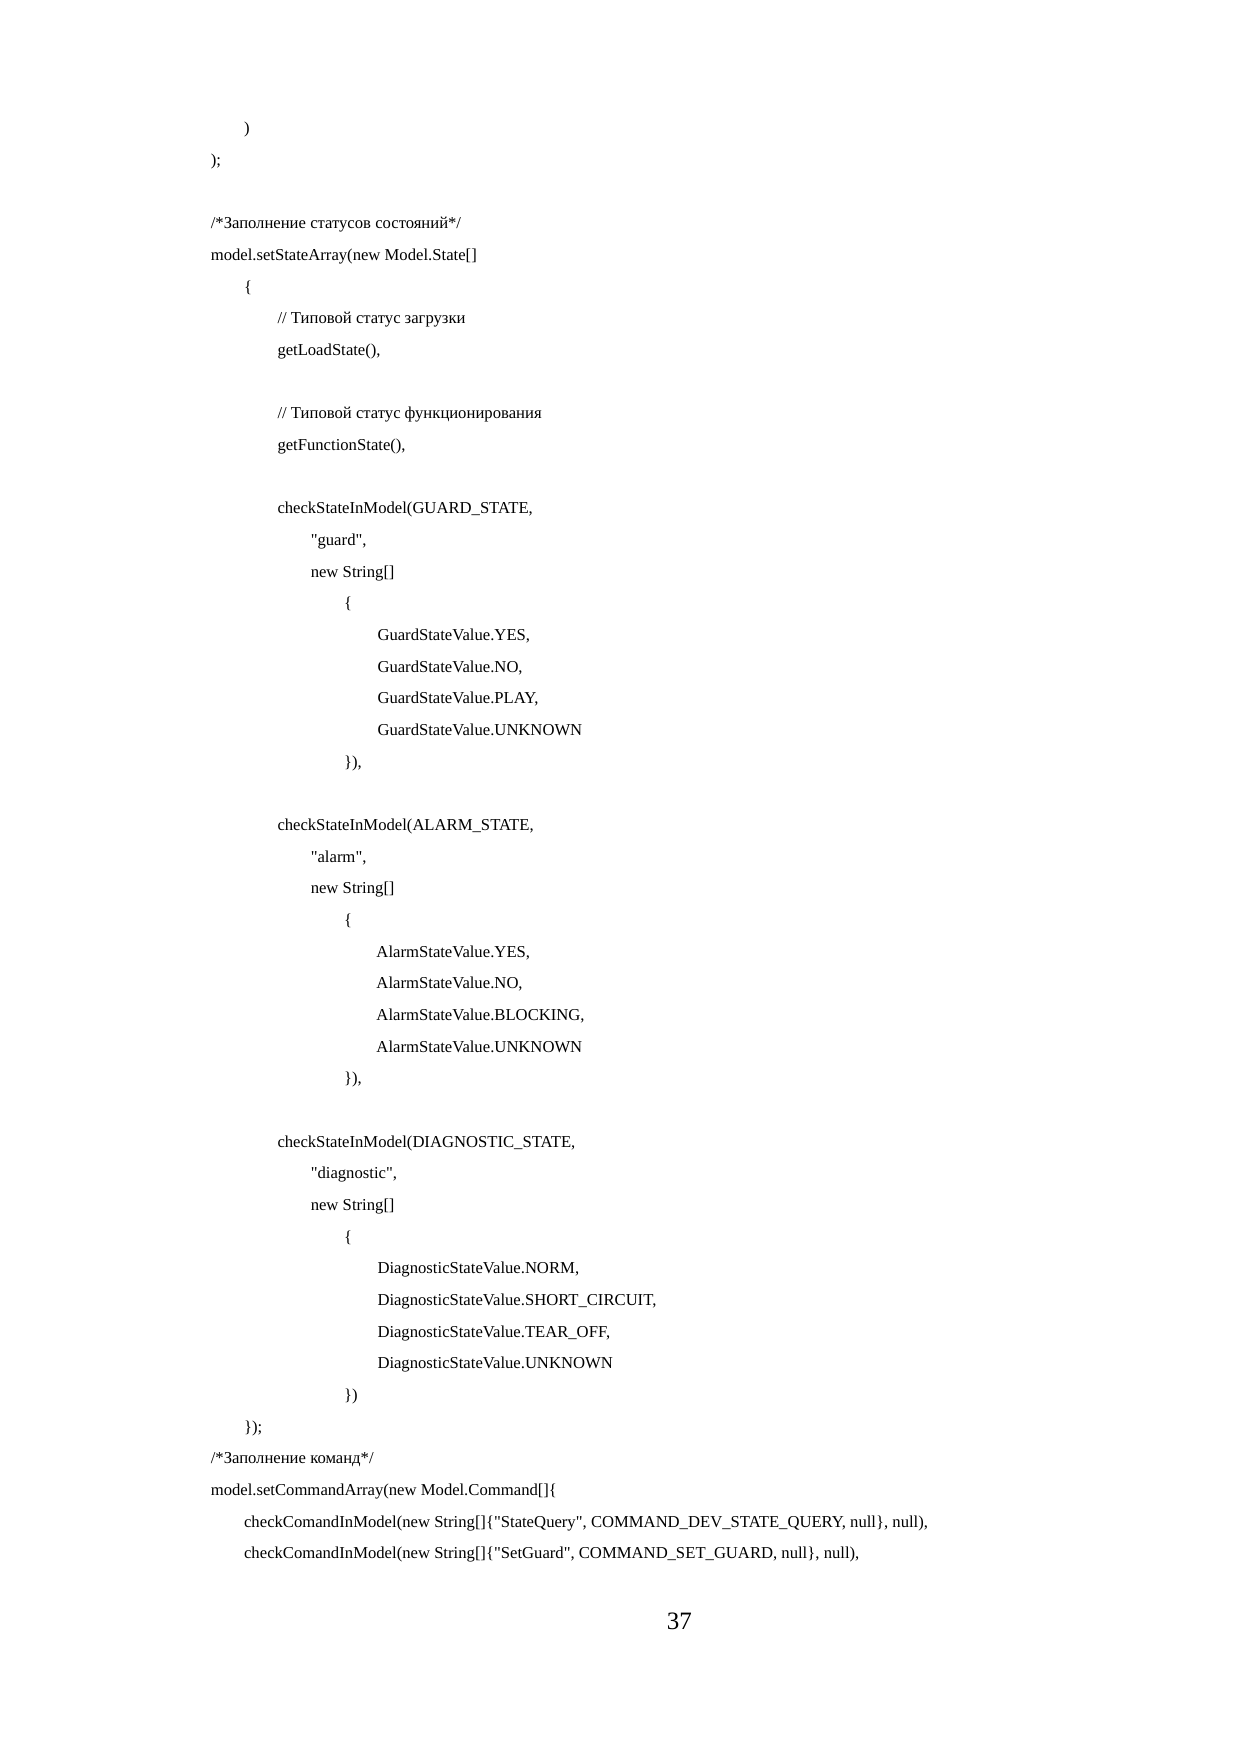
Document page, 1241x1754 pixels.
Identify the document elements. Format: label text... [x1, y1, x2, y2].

text new String[] [177, 1195, 1181, 1214]
text }), [177, 1068, 1181, 1087]
text { [177, 1226, 1181, 1246]
text DiagnosticStateValue.NORM, [177, 1258, 1181, 1277]
text "diagnostic", [177, 1163, 1181, 1182]
text new String[] [177, 878, 1181, 897]
text checkComandInModel(new String[]{"SetGuard", COMMAND_SET_GUARD, null}, null), [177, 1543, 1181, 1562]
text checkStateInModel(GUARD_STATE, [177, 498, 1181, 517]
text /*Заполнение статусов состояний*/ [177, 213, 1181, 232]
text }), [177, 751, 1181, 771]
text /*Заполнение команд*/ [177, 1448, 1181, 1467]
text "guard", [177, 530, 1181, 549]
text GuardStateValue.NO, [177, 656, 1181, 676]
text checkStateInModel(DIAGNOSTIC_STATE, [177, 1131, 1181, 1151]
text AlarmStateValue.BLOCKING, [177, 1005, 1181, 1024]
text { [177, 593, 1181, 612]
text GuardStateValue.YES, [177, 625, 1181, 644]
text ) [177, 118, 1181, 137]
text // Типовой статус загрузки [177, 308, 1181, 327]
text // Типовой статус функционирования [177, 403, 1181, 422]
text model.setStateArray(new Model.State[] [177, 245, 1181, 264]
text ); [177, 150, 1181, 169]
text DiagnosticStateValue.UNKNOWN [177, 1353, 1181, 1372]
text "alarm", [177, 846, 1181, 866]
text checkComandInModel(new String[]{"StateQuery", COMMAND_DEV_STATE_QUERY, null}, null), [177, 1511, 1181, 1531]
text model.setCommandArray(new Model.Command[]{ [177, 1480, 1181, 1499]
text AlarmStateValue.UNKNOWN [177, 1036, 1181, 1056]
text }) [177, 1385, 1181, 1404]
text DiagnosticStateValue.SHORT_CIRCUIT, [177, 1290, 1181, 1309]
text getLoadState(), [177, 340, 1181, 359]
text { [177, 910, 1181, 929]
text DiagnosticStateValue.TEAR_OFF, [177, 1321, 1181, 1341]
text checkStateInModel(ALARM_STATE, [177, 815, 1181, 834]
text }); [177, 1416, 1181, 1436]
text GuardStateValue.UNKNOWN [177, 720, 1181, 739]
text GuardStateValue.PLAY, [177, 688, 1181, 707]
text AlarmStateValue.NO, [177, 973, 1181, 992]
text getFunctionState(), [177, 435, 1181, 454]
text AlarmStateValue.YES, [177, 941, 1181, 961]
text { [177, 276, 1181, 296]
text new String[] [177, 561, 1181, 581]
